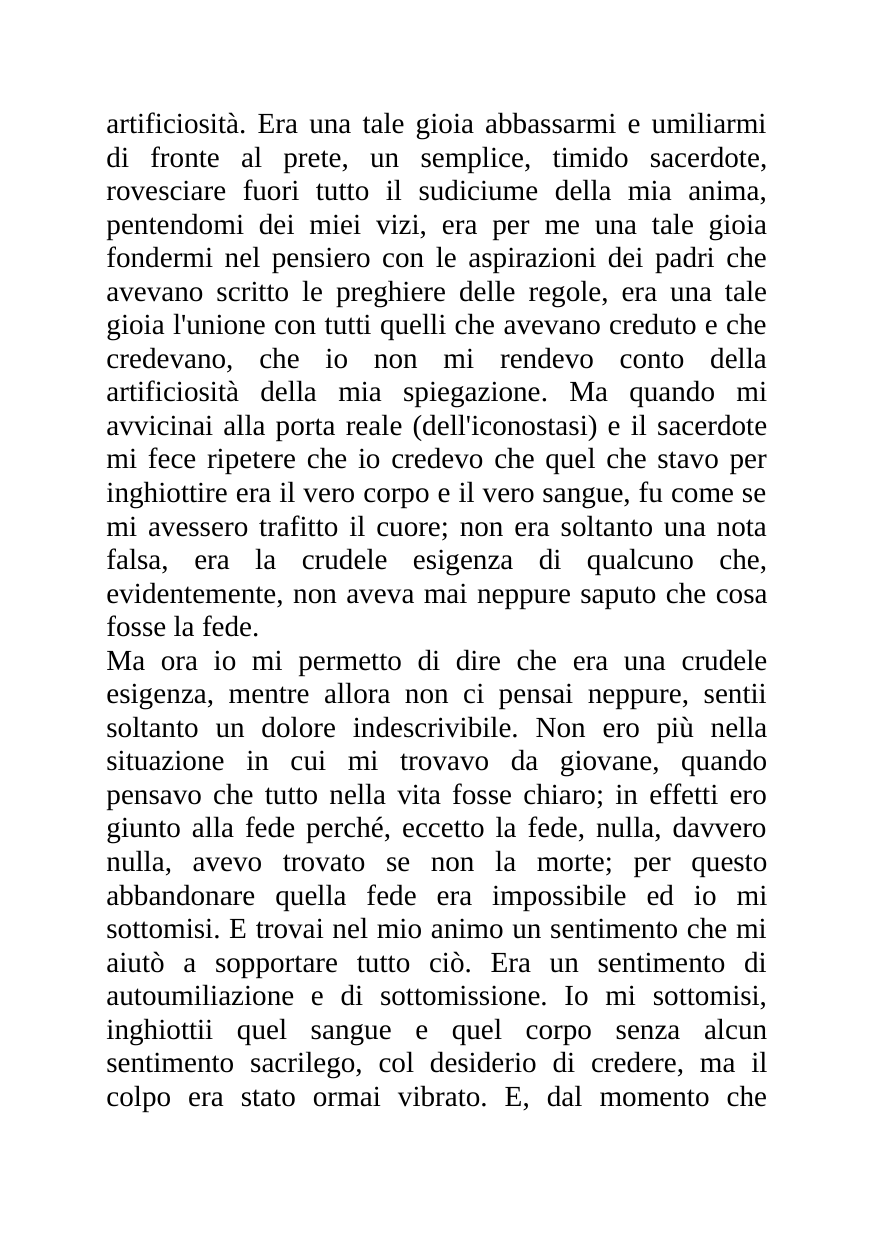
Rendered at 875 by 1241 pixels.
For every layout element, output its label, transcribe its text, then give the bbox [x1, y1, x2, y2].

text artificiosità. Era una tale gioia abbassarmi e umiliarmi di fronte al prete, un semplice, timido sacerdote, rovesciare fuori tutto il sudiciume della mia anima, pentendomi dei miei vizi, era per me una tale gioia fondermi nel pensiero con le aspirazioni dei padri che avevano scritto le preghiere delle regole, era una tale gioia l'unione con tutti quelli che avevano creduto e che credevano, che io non mi rendevo conto della artificiosità della mia spiegazione. Ma quando mi avvicinai alla porta reale (dell'iconostasi) e il sacerdote mi fece ripetere che io credevo che quel che stavo per inghiottire era il vero corpo e il vero sangue, fu come se mi avessero trafitto il cuore; non era soltanto una nota falsa, era la crudele esigenza di qualcuno che, evidentemente, non aveva mai neppure saputo che cosa fosse la fede. [106, 106, 768, 643]
text Ma ora io mi permetto di dire che era una crudele esigenza, mentre allora non ci pensai neppure, sentii soltanto un dolore indescrivibile. Non ero più nella situazione in cui mi trovavo da giovane, quando pensavo che tutto nella vita fosse chiaro; in effetti ero giunto alla fede perché, eccetto la fede, nulla, davvero nulla, avevo trovato se non la morte; per questo abbandonare quella fede era impossibile ed io mi sottomisi. E trovai nel mio animo un sentimento che mi aiutò a sopportare tutto ciò. Era un sentimento di autoumiliazione e di sottomissione. Io mi sottomisi, inghiottii quel sangue e quel corpo senza alcun sentimento sacrilego, col desiderio di credere, ma il colpo era stato ormai vibrato. E, dal momento che [106, 643, 768, 1112]
